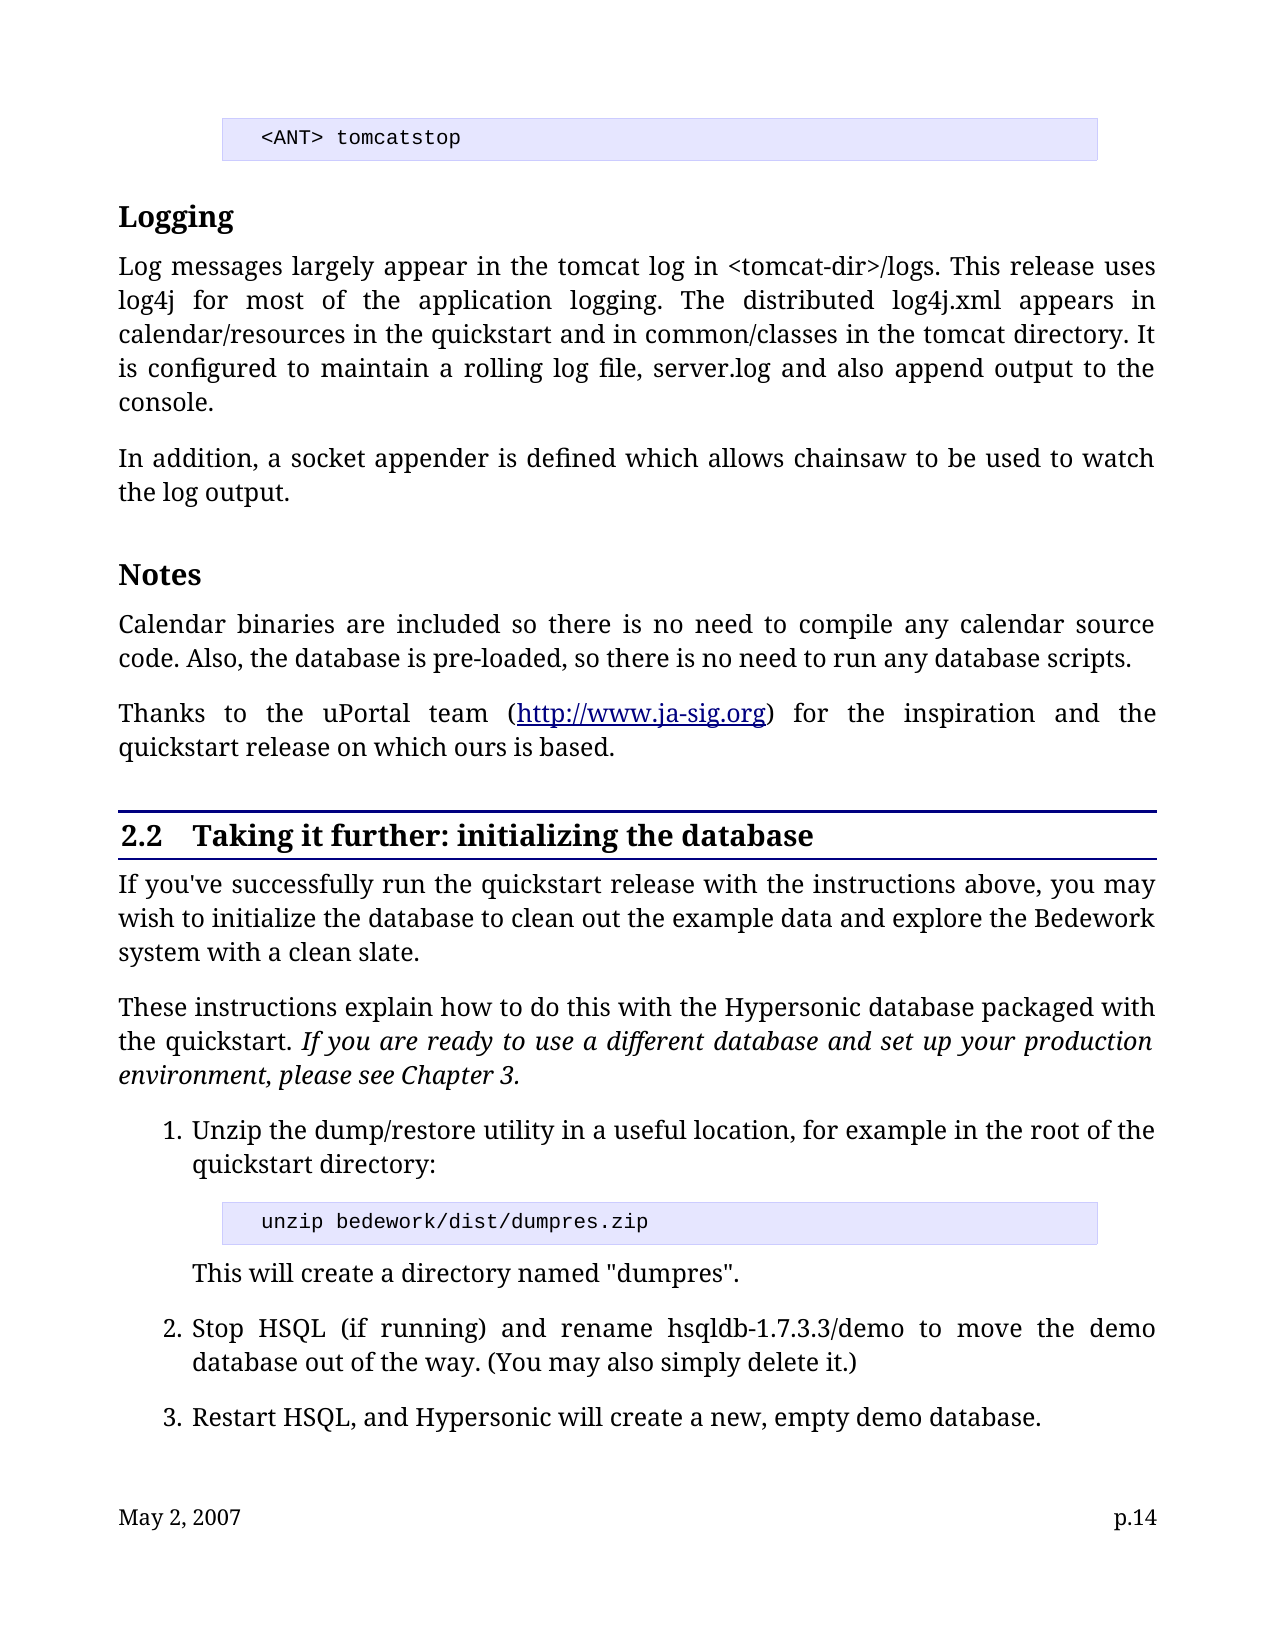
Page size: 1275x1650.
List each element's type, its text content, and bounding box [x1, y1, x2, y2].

list Unzip the dump/restore utility in a useful location, for example in the root of the quickstart directory: [162, 1113, 1157, 1181]
subtitle Taking it further: initializing the database [118, 813, 1157, 858]
list This will create a directory named "dumpres". [162, 1256, 1157, 1289]
text Log messages largely appear in the tomcat log in <tomcat-dir>/logs. This release uses log4j for most of the application logging. The distributed log4j.xml appears in calendar/resources in the quickstart and in common/classes in the tomcat directory. It is configured to maintain a rolling log file, server.log and also append output to the console. [118, 249, 1157, 419]
subtitle Notes [118, 554, 1157, 594]
list Restart HSQL, and Hypersonic will create a new, empty demo database. [162, 1400, 1157, 1434]
list <ANT> tomcatstop [223, 119, 1097, 160]
text If you've successfully run the quickstart release with the instructions above, you may wish to initialize the database to clean out the example data and explore the Bedework system with a clean slate. [118, 866, 1157, 968]
text These instructions explain how to do this with the Hypersonic database packaged with the quickstart. If you are ready to use a different database and set up your production environment, please see Chapter 3. [118, 989, 1157, 1092]
text In addition, a socket appender is defined which allows chainsaw to be used to watch the log output. [118, 440, 1157, 508]
list unzip bedework/dist/dumpres.zip [223, 1203, 1097, 1244]
text Thanks to the uPortal team (http://www.ja-sig.org) for the inspiration and the quickstart release on which ours is based. [118, 696, 1157, 764]
text Calendar binaries are included so there is no need to compile any calendar source code. Also, the database is pre-loaded, so there is no need to run any database scripts. [118, 607, 1157, 675]
subtitle Logging [118, 197, 1157, 236]
list Stop HSQL (if running) and rename hsqldb-1.7.3.3/demo to move the demo database out of the way. (You may also simply delete it.) [162, 1311, 1157, 1379]
